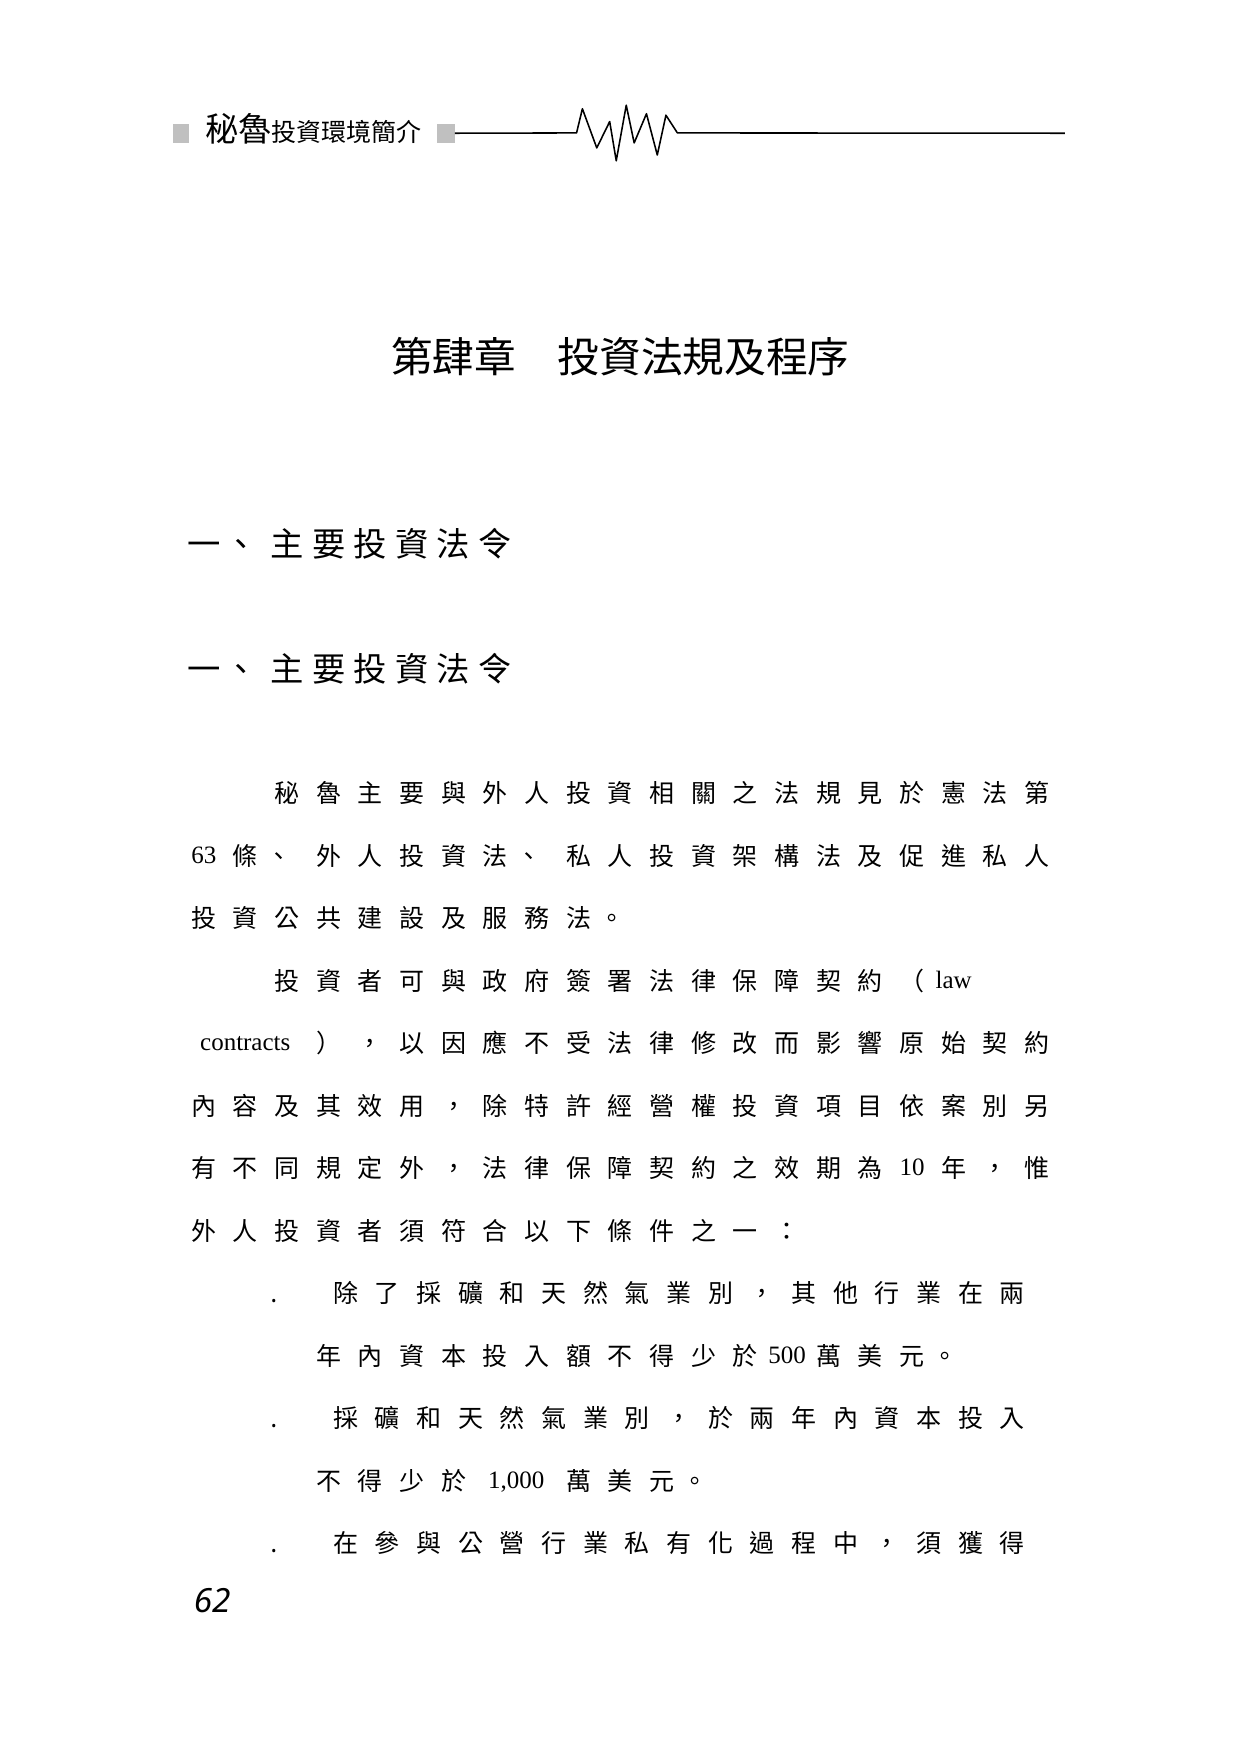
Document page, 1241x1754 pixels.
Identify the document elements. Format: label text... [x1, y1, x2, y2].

text 投資者可與政府簽署法律保障契約（law contracts），以因應不受法律修改而影響原始契約內容及其效用，除特許經營權投資項目依案別另有不同規定外，法律保障契約之效期為10年，惟外人投資者須符合以下條件之一： [183, 938, 1058, 1250]
text 一、主要投資法令 [183, 500, 1058, 563]
text ․ 採礦和天然氣業別，於兩年內資本投入不得少於1,000萬美元。 [227, 1375, 1058, 1500]
text 第肆章 投資法規及程序 [183, 313, 1058, 375]
text ․ 除了採礦和天然氣業別，其他行業在兩年內資本投入額不得少於500萬美元。 [227, 1250, 1058, 1375]
text 一、主要投資法令 [183, 625, 1058, 688]
text ․ 在參與公營行業私有化過程中，須獲得 [227, 1500, 1058, 1563]
text 秘魯主要與外人投資相關之法規見於憲法第63條、外人投資法、私人投資架構法及促進私人投資公共建設及服務法。 [183, 750, 1058, 938]
